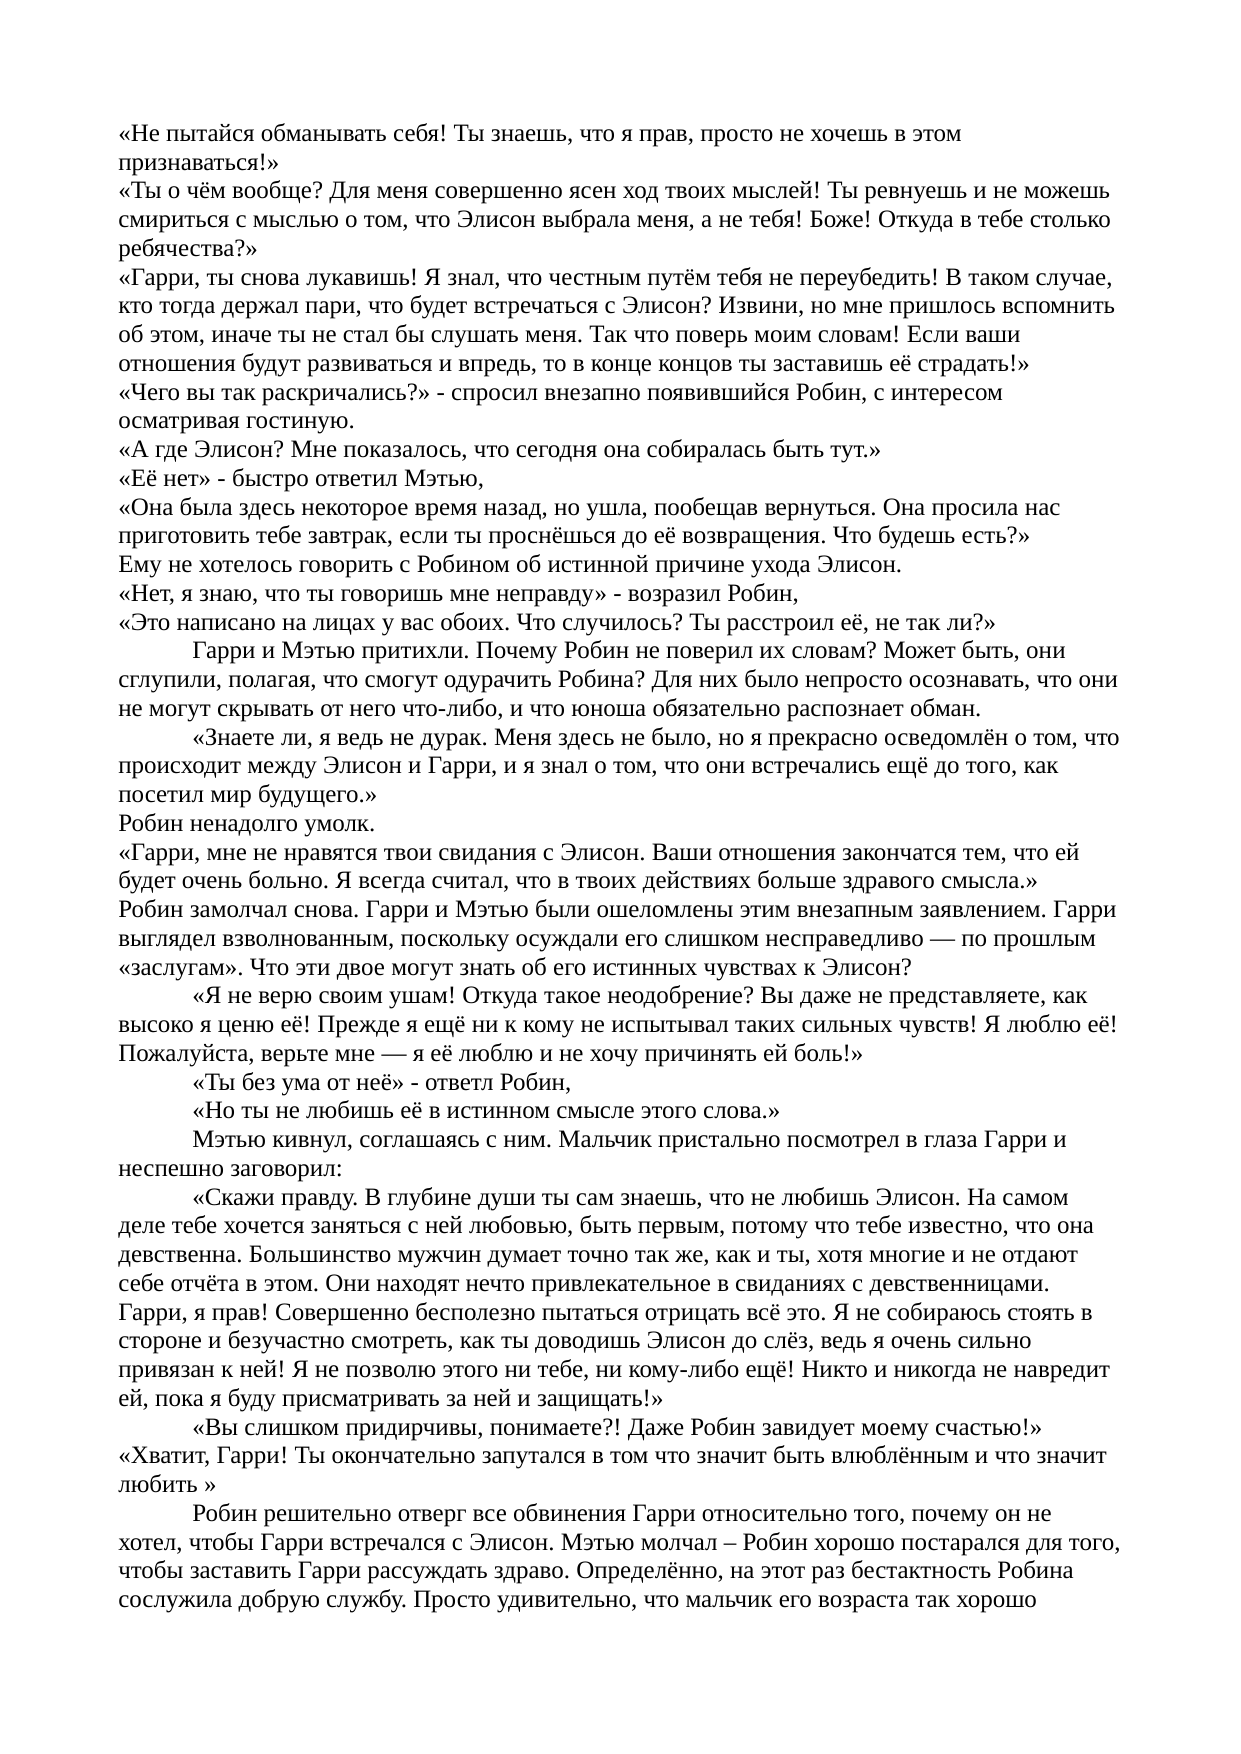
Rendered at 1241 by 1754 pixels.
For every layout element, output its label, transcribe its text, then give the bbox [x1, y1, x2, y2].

text Робин решительно отверг все обвинения Гарри относительно того, почему он не хотел, чтобы Гарри встречался с Элисон. Мэтью молчал – Робин хорошо постарался для того, чтобы заставить Гарри рассуждать здраво. Определённо, на этот раз бестактность Робина сослужила добрую службу. Просто удивительно, что мальчик его возраста так хорошо [118, 1498, 1122, 1613]
text «Но ты не любишь её в истинном смысле этого слова.» [118, 1096, 1122, 1124]
text «Ты о чём вообще? Для меня совершенно ясен ход твоих мыслей! Ты ревнуешь и не можешь смириться с мыслью о том, что Элисон выбрала меня, а не тебя! Боже! Откуда в тебе столько ребячества?» [118, 176, 1122, 262]
text «Скажи правду. В глубине души ты сам знаешь, что не любишь Элисон. На самом деле тебе хочется заняться с ней любовью, быть первым, потому что тебе известно, что она девственна. Большинство мужчин думает точно так же, как и ты, хотя многие и не отдают себе отчёта в этом. Они находят нечто привлекательное в свиданиях с девственницами. Гарри, я прав! Совершенно бесполезно пытаться отрицать всё это. Я не собираюсь стоять в стороне и безучастно смотреть, как ты доводишь Элисон до слёз, ведь я очень сильно привязан к ней! Я не позволю этого ни тебе, ни кому-либо ещё! Никто и никогда не навредит ей, пока я буду присматривать за ней и защищать!» [118, 1182, 1122, 1412]
text «Её нет» - быстро ответил Мэтью, [118, 463, 1122, 492]
text «Не пытайся обманывать себя! Ты знаешь, что я прав, просто не хочешь в этом признаваться!» [118, 118, 1122, 176]
text «Гарри, мне не нравятся твои свидания с Элисон. Ваши отношения закончатся тем, что ей будет очень больно. Я всегда считал, что в твоих действиях больше здравого смысла.» [118, 837, 1122, 894]
text «Она была здесь некоторое время назад, но ушла, пообещав вернуться. Она просила нас приготовить тебе завтрак, если ты проснёшься до её возвращения. Что будешь есть?» [118, 492, 1122, 549]
text «Это написано на лицах у вас обоих. Что случилось? Ты расстроил её, не так ли?» [118, 607, 1122, 636]
text Робин замолчал снова. Гарри и Мэтью были ошеломлены этим внезапным заявлением. Гарри выглядел взволнованным, поскольку осуждали его слишком несправедливо — по прошлым «заслугам». Что эти двое могут знать об его истинных чувствах к Элисон? [118, 894, 1122, 981]
text «Гарри, ты снова лукавишь! Я знал, что честным путём тебя не переубедить! В таком случае, кто тогда держал пари, что будет встречаться с Элисон? Извини, но мне пришлось вспомнить об этом, иначе ты не стал бы слушать меня. Так что поверь моим словам! Если ваши отношения будут развиваться и впредь, то в конце концов ты заставишь её страдать!» [118, 262, 1122, 377]
text Ему не хотелось говорить с Робином об истинной причине ухода Элисон. [118, 549, 1122, 578]
text «Знаете ли, я ведь не дурак. Меня здесь не было, но я прекрасно осведомлён о том, что происходит между Элисон и Гарри, и я знал о том, что они встречались ещё до того, как посетил мир будущего.» [118, 722, 1122, 808]
text «Хватит, Гарри! Ты окончательно запутался в том что значит быть влюблённым и что значит любить » [118, 1441, 1122, 1498]
text «Нет, я знаю, что ты говоришь мне неправду» - возразил Робин, [118, 578, 1122, 607]
text Робин ненадолго умолк. [118, 808, 1122, 837]
text «Я не верю своим ушам! Откуда такое неодобрение? Вы даже не представляете, как высоко я ценю её! Прежде я ещё ни к кому не испытывал таких сильных чувств! Я люблю её! Пожалуйста, верьте мне — я её люблю и не хочу причинять ей боль!» [118, 981, 1122, 1067]
text Мэтью кивнул, соглашаясь с ним. Мальчик пристально посмотрел в глаза Гарри и неспешно заговорил: [118, 1124, 1122, 1182]
text «Ты без ума от неё» - ответл Робин, [118, 1067, 1122, 1096]
text «Чего вы так раскричались?» - спросил внезапно появившийся Робин, с интересом осматривая гостиную. [118, 377, 1122, 434]
text Гарри и Мэтью притихли. Почему Робин не поверил их словам? Может быть, они сглупили, полагая, что смогут одурачить Робина? Для них было непросто осознавать, что они не могут скрывать от него что-либо, и что юноша обязательно распознает обман. [118, 636, 1122, 722]
text «Вы слишком придирчивы, понимаете?! Даже Робин завидует моему счастью!» [118, 1412, 1122, 1441]
text «А где Элисон? Мне показалось, что сегодня она собиралась быть тут.» [118, 434, 1122, 463]
